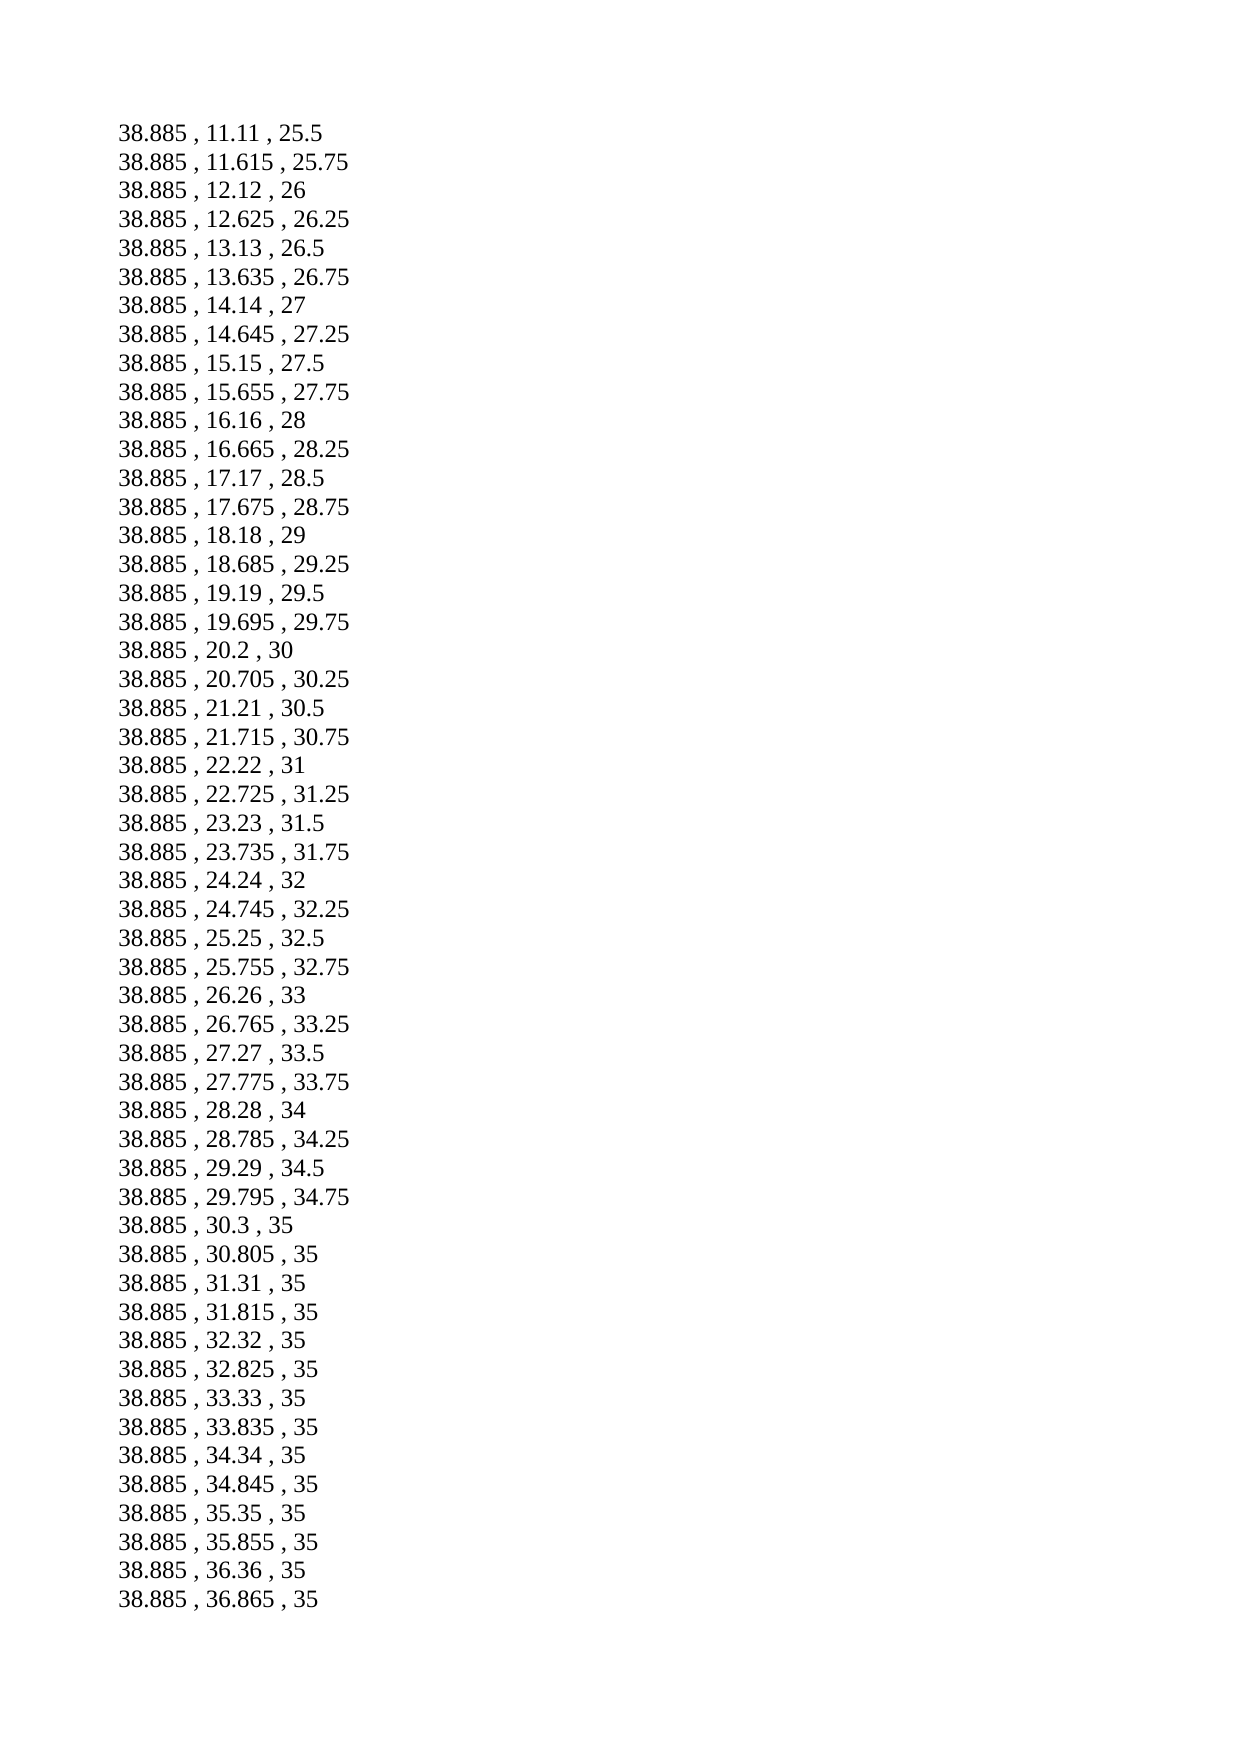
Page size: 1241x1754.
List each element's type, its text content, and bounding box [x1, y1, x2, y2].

text 38.885 , 21.21 , 30.5 [118, 693, 1122, 722]
text 38.885 , 29.29 , 34.5 [118, 1153, 1122, 1182]
text 38.885 , 29.795 , 34.75 [118, 1182, 1122, 1211]
text 38.885 , 28.785 , 34.25 [118, 1124, 1122, 1153]
text 38.885 , 36.865 , 35 [118, 1584, 1122, 1613]
text 38.885 , 24.745 , 32.25 [118, 894, 1122, 923]
text 38.885 , 28.28 , 34 [118, 1096, 1122, 1124]
text 38.885 , 18.685 , 29.25 [118, 549, 1122, 578]
text 38.885 , 13.635 , 26.75 [118, 262, 1122, 291]
text 38.885 , 35.35 , 35 [118, 1498, 1122, 1527]
text 38.885 , 27.27 , 33.5 [118, 1038, 1122, 1067]
text 38.885 , 34.845 , 35 [118, 1469, 1122, 1498]
text 38.885 , 30.3 , 35 [118, 1211, 1122, 1239]
text 38.885 , 16.665 , 28.25 [118, 434, 1122, 463]
text 38.885 , 17.17 , 28.5 [118, 463, 1122, 492]
text 38.885 , 14.14 , 27 [118, 291, 1122, 319]
text 38.885 , 27.775 , 33.75 [118, 1067, 1122, 1096]
text 38.885 , 22.725 , 31.25 [118, 779, 1122, 808]
text 38.885 , 23.735 , 31.75 [118, 837, 1122, 866]
text 38.885 , 16.16 , 28 [118, 406, 1122, 434]
text 38.885 , 18.18 , 29 [118, 521, 1122, 549]
text 38.885 , 35.855 , 35 [118, 1527, 1122, 1556]
text 38.885 , 34.34 , 35 [118, 1441, 1122, 1469]
text 38.885 , 31.31 , 35 [118, 1268, 1122, 1297]
text 38.885 , 11.615 , 25.75 [118, 147, 1122, 176]
text 38.885 , 32.32 , 35 [118, 1326, 1122, 1354]
text 38.885 , 13.13 , 26.5 [118, 233, 1122, 262]
text 38.885 , 33.835 , 35 [118, 1412, 1122, 1441]
text 38.885 , 19.695 , 29.75 [118, 607, 1122, 636]
text 38.885 , 21.715 , 30.75 [118, 722, 1122, 751]
text 38.885 , 20.705 , 30.25 [118, 664, 1122, 693]
text 38.885 , 31.815 , 35 [118, 1297, 1122, 1326]
text 38.885 , 30.805 , 35 [118, 1239, 1122, 1268]
text 38.885 , 33.33 , 35 [118, 1383, 1122, 1412]
text 38.885 , 15.15 , 27.5 [118, 348, 1122, 377]
text 38.885 , 26.26 , 33 [118, 981, 1122, 1009]
text 38.885 , 15.655 , 27.75 [118, 377, 1122, 406]
text 38.885 , 19.19 , 29.5 [118, 578, 1122, 607]
text 38.885 , 25.25 , 32.5 [118, 923, 1122, 952]
text 38.885 , 26.765 , 33.25 [118, 1009, 1122, 1038]
text 38.885 , 22.22 , 31 [118, 751, 1122, 779]
text 38.885 , 17.675 , 28.75 [118, 492, 1122, 521]
text 38.885 , 23.23 , 31.5 [118, 808, 1122, 837]
text 38.885 , 12.12 , 26 [118, 176, 1122, 204]
text 38.885 , 32.825 , 35 [118, 1354, 1122, 1383]
text 38.885 , 24.24 , 32 [118, 866, 1122, 894]
text 38.885 , 14.645 , 27.25 [118, 319, 1122, 348]
text 38.885 , 36.36 , 35 [118, 1556, 1122, 1584]
text 38.885 , 12.625 , 26.25 [118, 204, 1122, 233]
text 38.885 , 25.755 , 32.75 [118, 952, 1122, 981]
text 38.885 , 11.11 , 25.5 [118, 118, 1122, 147]
text 38.885 , 20.2 , 30 [118, 636, 1122, 664]
